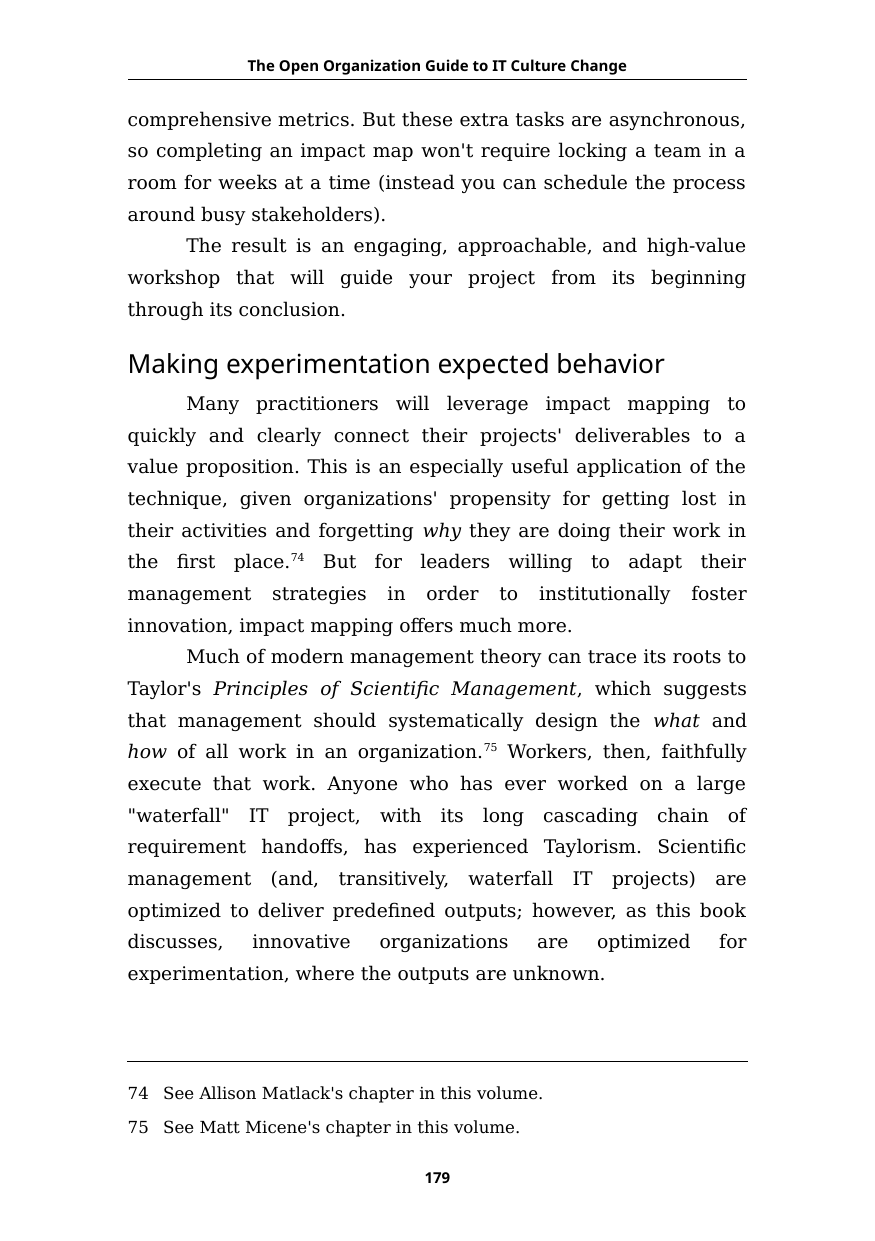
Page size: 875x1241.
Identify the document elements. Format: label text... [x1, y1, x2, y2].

text See Matt Micene's chapter in this volume. [127, 1118, 747, 1138]
text Many practitioners will leverage impact mapping to quickly and clearly connect their projects' deliverables to a value proposition. This is an especially useful application of the technique, given organizations' propensity for getting lost in their activities and forgetting why they are doing their work in the first place. But for leaders willing to adapt their management strategies in order to institutionally foster innovation, impact mapping offers much more. [127, 393, 747, 637]
text comprehensive metrics. But these extra tasks are asynchronous, so completing an impact map won't require locking a team in a room for weeks at a time (instead you can schedule the process around busy stakeholders). [127, 109, 747, 226]
subtitle Making experimentation expected behavior [127, 345, 747, 381]
text Much of modern management theory can trace its roots to Taylor's Principles of Scientific Management, which suggests that management should systematically design the what and how of all work in an organization. Workers, then, faithfully execute that work. Anyone who has ever worked on a large "waterfall" IT project, with its long cascading chain of requirement handoffs, has experienced Taylorism. Scientific management (and, transitively, waterfall IT projects) are optimized to deliver predefined outputs; however, as this book discusses, innovative organizations are optimized for experimentation, where the outputs are unknown. [127, 647, 747, 985]
text The result is an engaging, approachable, and high-value workshop that will guide your project from its beginning through its conclusion. [127, 235, 747, 321]
text See Allison Matlack's chapter in this volume. [127, 1084, 747, 1103]
